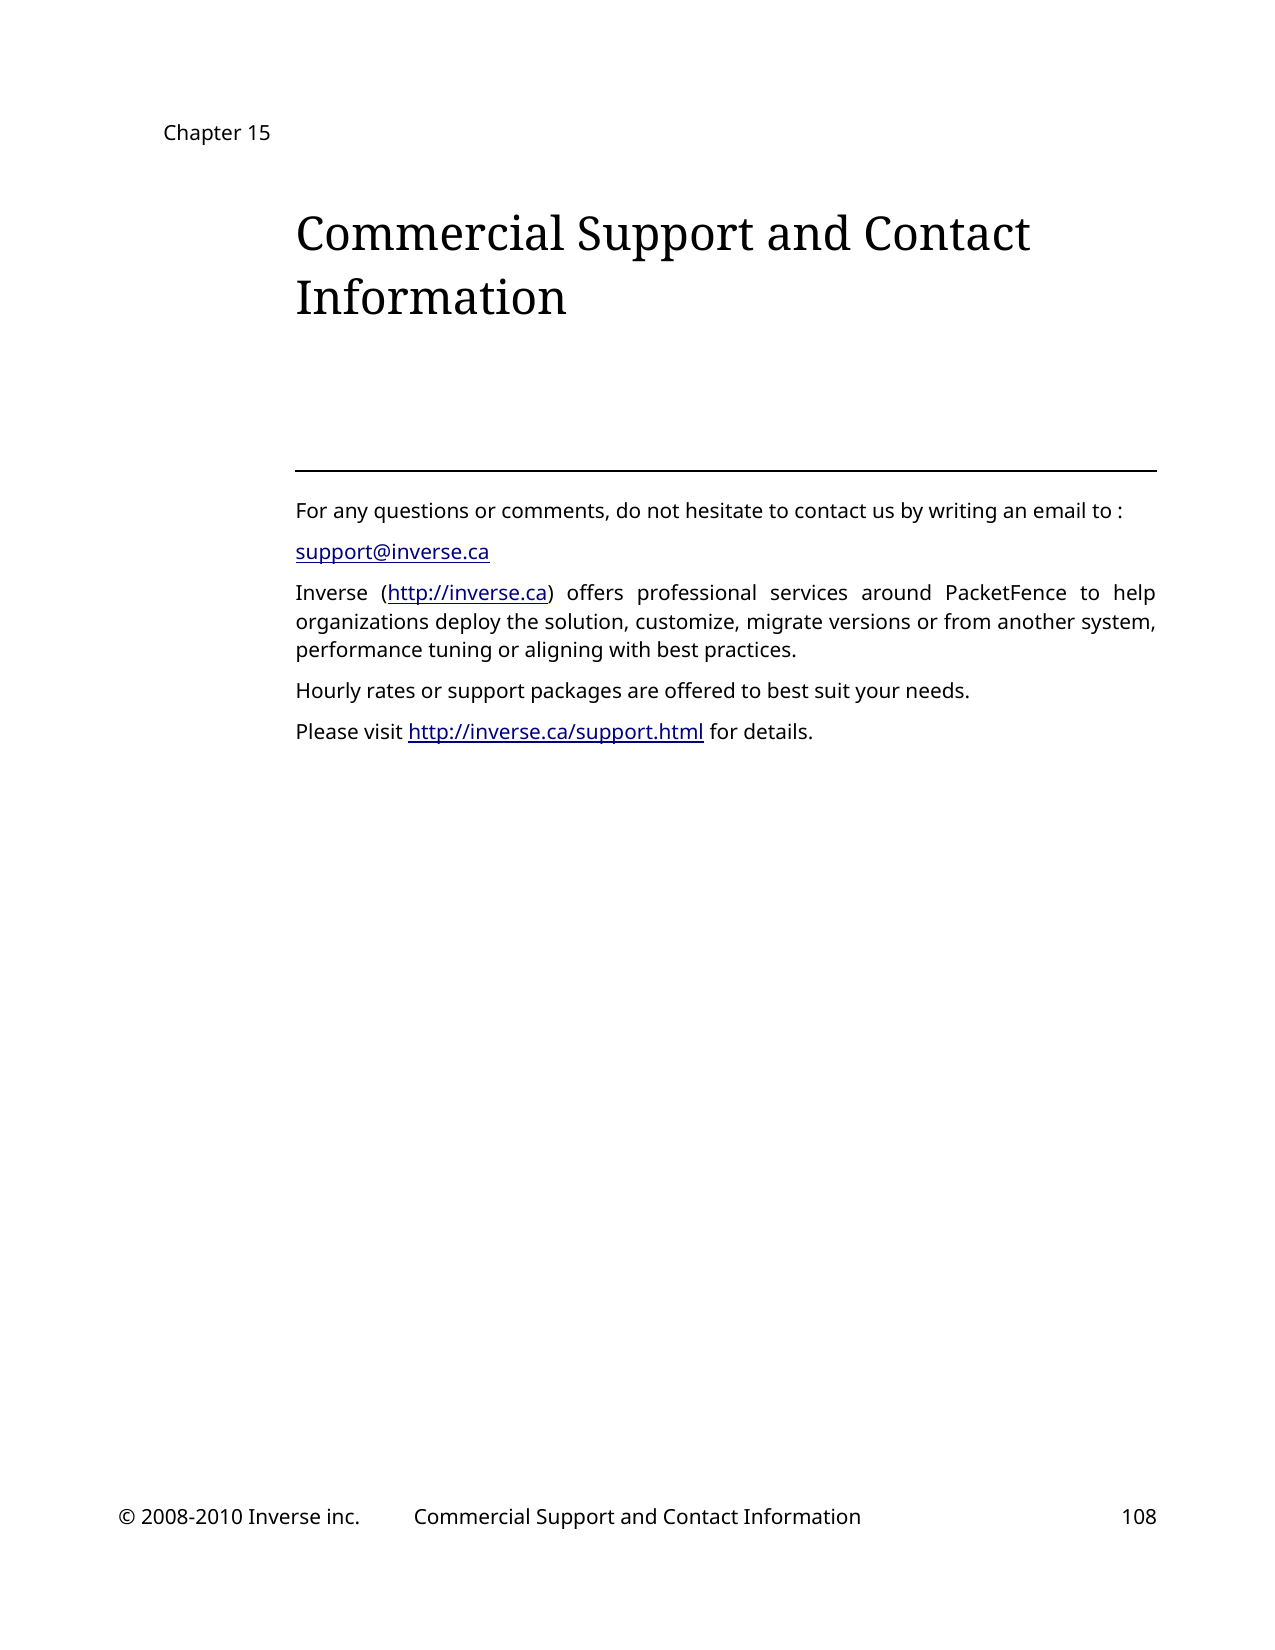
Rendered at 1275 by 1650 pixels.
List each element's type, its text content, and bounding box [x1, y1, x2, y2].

text support@inverse.ca [295, 537, 1157, 566]
text For any questions or comments, do not hesitate to contact us by writing an email to : [295, 497, 1157, 525]
text Please visit http://inverse.ca/support.html for details. [295, 717, 1157, 746]
subtitle Commercial Support and Contact Information [295, 201, 1157, 470]
text Inverse (http://inverse.ca) offers professional services around PacketFence to help organizations deploy the solution, customize, migrate versions or from another system, performance tuning or aligning with best practices. [295, 578, 1157, 664]
text Hourly rates or support packages are offered to best suit your needs. [295, 676, 1157, 705]
